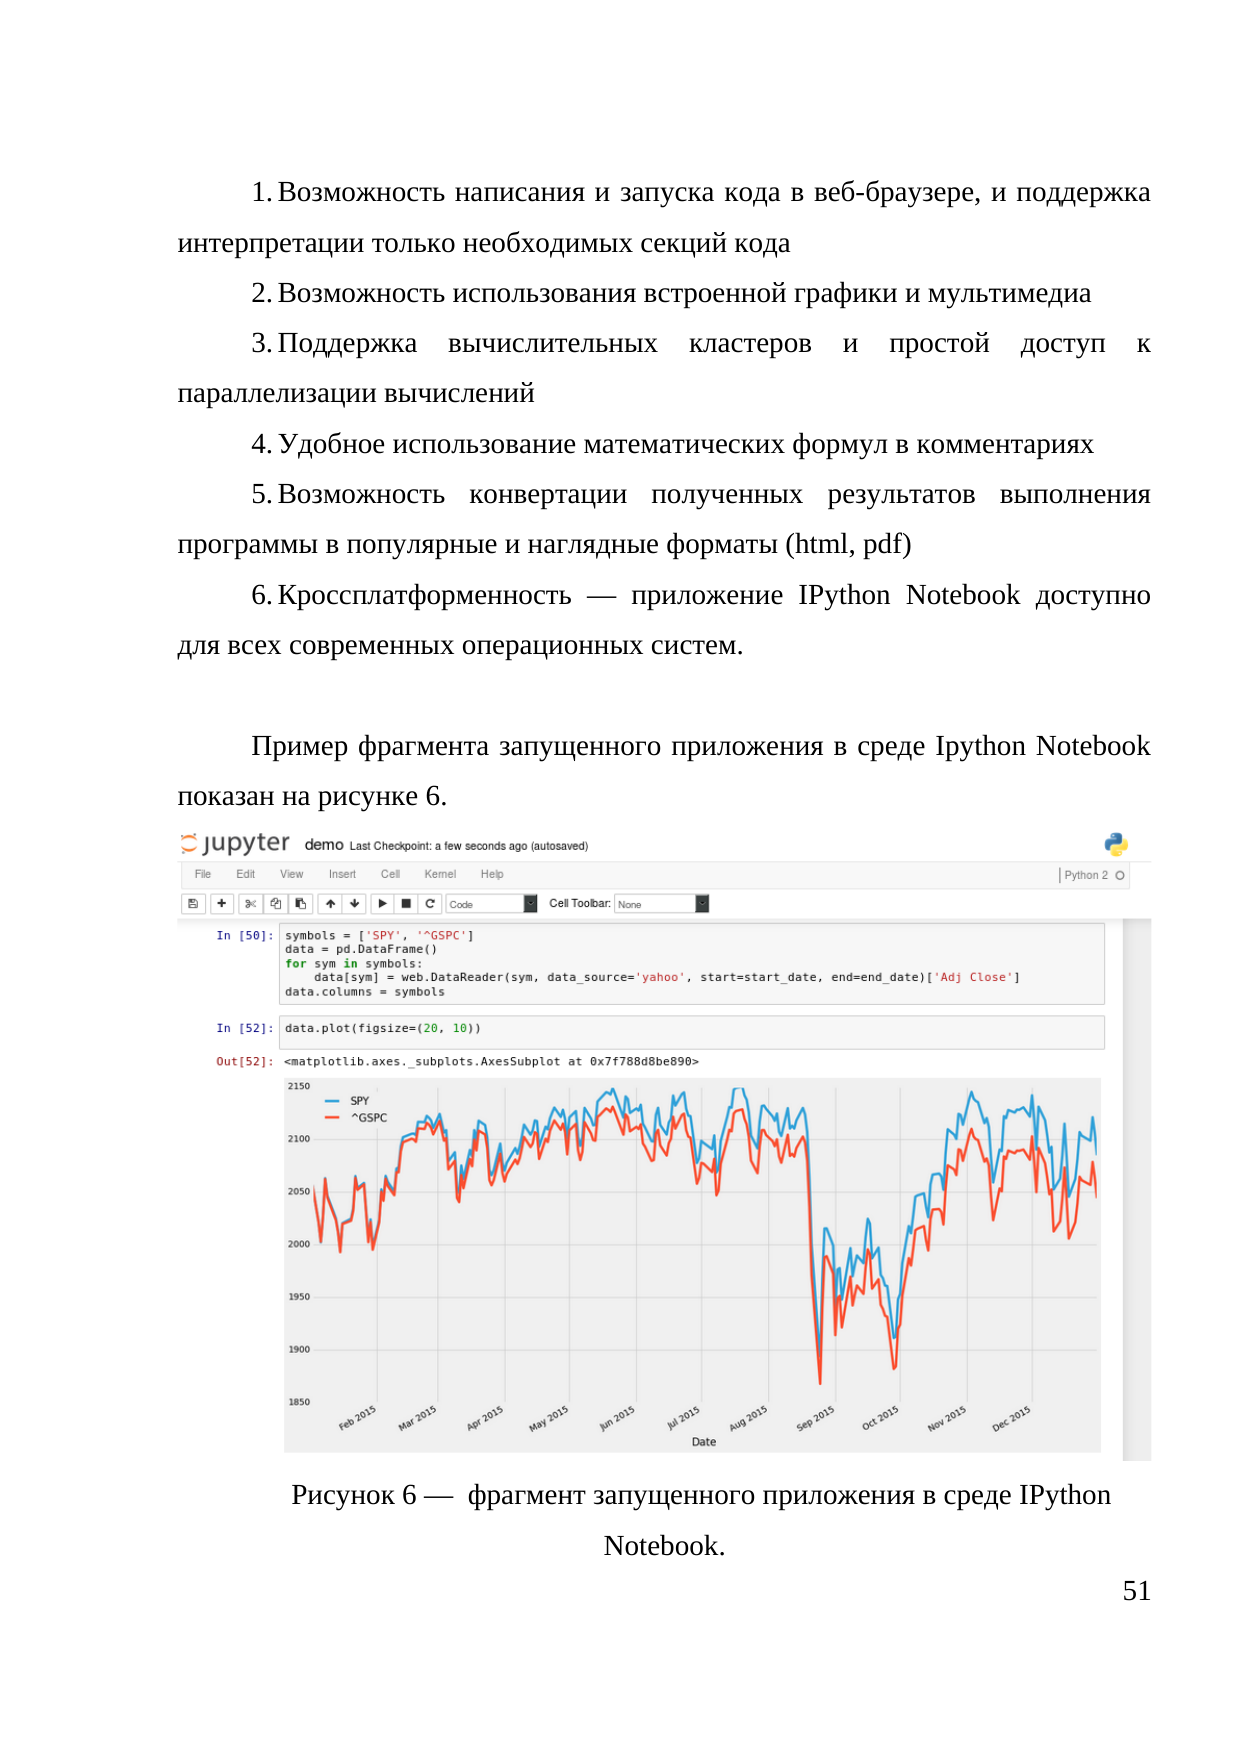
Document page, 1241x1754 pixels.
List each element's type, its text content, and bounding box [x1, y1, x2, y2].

list Возможность конвертации полученных результатов выполнения программы в популярные и наглядные форматы (html, pdf) [177, 476, 1152, 560]
list Поддержка вычислительных кластеров и простой доступ к параллелизации вычислений [177, 325, 1152, 409]
text Пример фрагмента запущенного приложения в среде Ipython Notebook показан на рисунке 6. [177, 728, 1152, 812]
picture [177, 828, 1152, 1461]
text Рисунок 6 — фрагмент запущенного приложения в среде IPython Notebook. [177, 1461, 1152, 1561]
list Удобное использование математических формул в комментариях [177, 426, 1152, 459]
list Возможность использования встроенной графики и мультимедиа [177, 275, 1152, 308]
list Кроссплатформенность — приложение IPython Notebook доступно для всех современных операционных систем. [177, 577, 1152, 661]
list Возможность написания и запуска кода в веб-браузере, и поддержка интерпретации только необходимых секций кода [177, 174, 1152, 258]
